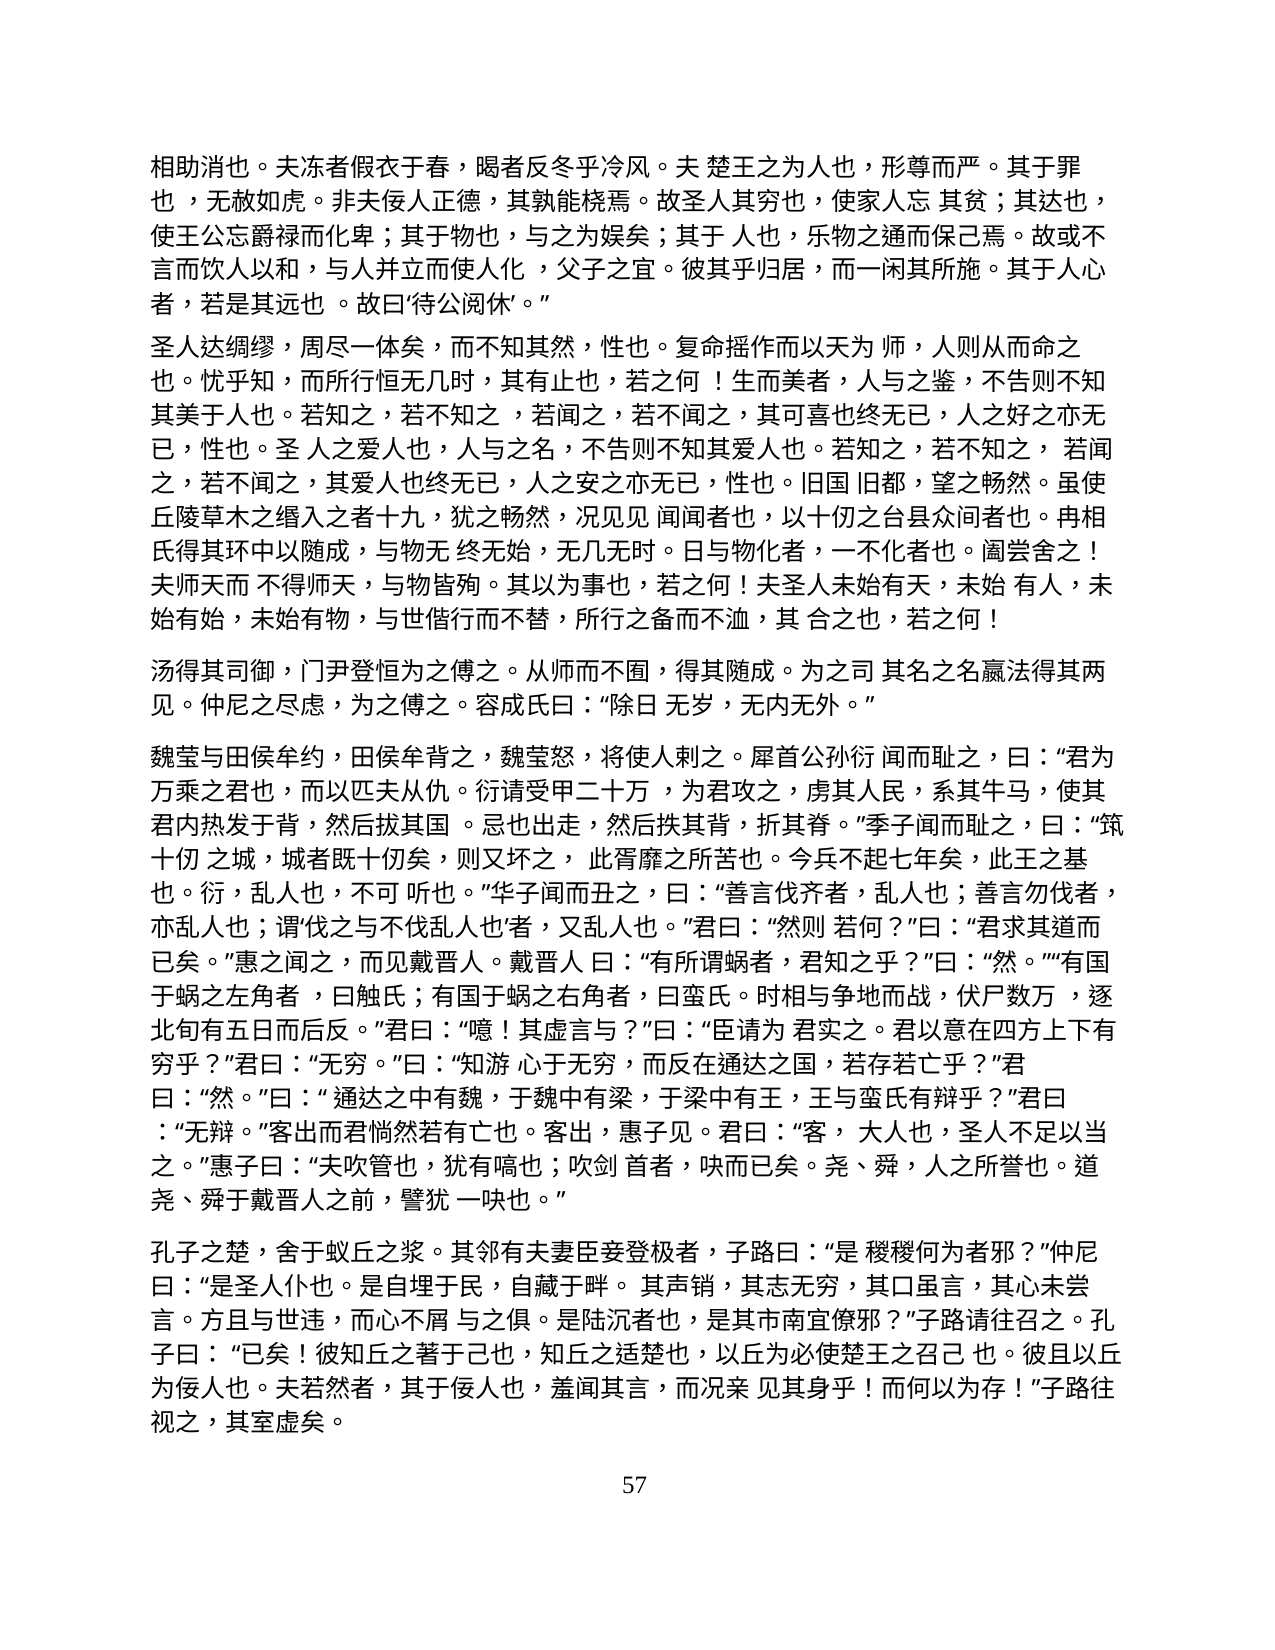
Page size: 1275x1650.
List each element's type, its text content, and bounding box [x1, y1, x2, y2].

text 魏莹与田侯牟约，田侯牟背之，魏莹怒，将使人剌之。犀首公孙衍 闻而耻之，曰：“君为万乘之君也，而以匹夫从仇。衍请受甲二十万 ，为君攻之，虏其人民，系其牛马，使其君内热发于背，然后拔其国 。忌也出走，然后抶其背，折其脊。”季子闻而耻之，曰：“筑十仞 之城，城者既十仞矣，则又坏之， 此胥靡之所苦也。今兵不起七年矣，此王之基也。衍，乱人也，不可 听也。”华子闻而丑之，曰：“善言伐齐者，乱人也；善言勿伐者， 亦乱人也；谓‘伐之与不伐乱人也’者，又乱人也。”君曰：“然则 若何？”曰：“君求其道而已矣。”惠之闻之，而见戴晋人。戴晋人 曰：“有所谓蜗者，君知之乎？”曰：“然。”“有国于蜗之左角者 ，曰触氏；有国于蜗之右角者，曰蛮氏。时相与争地而战，伏尸数万 ，逐北旬有五日而后反。”君曰：“噫！其虚言与？”曰：“臣请为 君实之。君以意在四方上下有穷乎？”君曰：“无穷。”曰：“知游 心于无穷，而反在通达之国，若存若亡乎？”君曰：“然。”曰：“ 通达之中有魏，于魏中有梁，于梁中有王，王与蛮氏有辩乎？”君曰 ：“无辩。”客出而君惝然若有亡也。客出，惠子见。君曰：“客， 大人也，圣人不足以当之。”惠子曰：“夫吹管也，犹有嗃也；吹剑 首者，吷而已矣。尧、舜，人之所誉也。道尧、舜于戴晋人之前，譬犹 一吷也。” [150, 740, 1125, 1217]
text 孔子之楚，舍于蚁丘之浆。其邻有夫妻臣妾登极者，子路曰：“是 稯稯何为者邪？”仲尼曰：“是圣人仆也。是自埋于民，自藏于畔。 其声销，其志无穷，其口虽言，其心未尝言。方且与世违，而心不屑 与之俱。是陆沉者也，是其市南宜僚邪？”子路请往召之。孔子曰： “已矣！彼知丘之著于己也，知丘之适楚也，以丘为必使楚王之召己 也。彼且以丘为佞人也。夫若然者，其于佞人也，羞闻其言，而况亲 见其身乎！而何以为存！”子路往视之，其室虚矣。 [150, 1234, 1125, 1439]
text 汤得其司御，门尹登恒为之傅之。从师而不囿，得其随成。为之司 其名之名嬴法得其两见。仲尼之尽虑，为之傅之。容成氏曰：“除日 无岁，无内无外。” [150, 654, 1125, 722]
text 相助消也。夫冻者假衣于春，暍者反冬乎冷风。夫 楚王之为人也，形尊而严。其于罪也 ，无赦如虎。非夫佞人正德，其孰能桡焉。故圣人其穷也，使家人忘 其贫；其达也，使王公忘爵禄而化卑；其于物也，与之为娱矣；其于 人也，乐物之通而保己焉。故或不言而饮人以和，与人并立而使人化 ，父子之宜。彼其乎归居，而一闲其所施。其于人心者，若是其远也 。故曰‘待公阅休’。” [150, 150, 1125, 320]
text 圣人达绸缪，周尽一体矣，而不知其然，性也。复命摇作而以天为 师，人则从而命之也。忧乎知，而所行恒无几时，其有止也，若之何 ！生而美者，人与之鉴，不告则不知其美于人也。若知之，若不知之 ，若闻之，若不闻之，其可喜也终无已，人之好之亦无已，性也。圣 人之爱人也，人与之名，不告则不知其爱人也。若知之，若不知之， 若闻之，若不闻之，其爱人也终无已，人之安之亦无已，性也。旧国 旧都，望之畅然。虽使丘陵草木之缗入之者十九，犹之畅然，况见见 闻闻者也，以十仞之台县众间者也。冉相氏得其环中以随成，与物无 终无始，无几无时。日与物化者，一不化者也。阖尝舍之！夫师天而 不得师天，与物皆殉。其以为事也，若之何！夫圣人未始有天，未始 有人，未始有始，未始有物，与世偕行而不替，所行之备而不洫，其 合之也，若之何！ [150, 329, 1125, 636]
